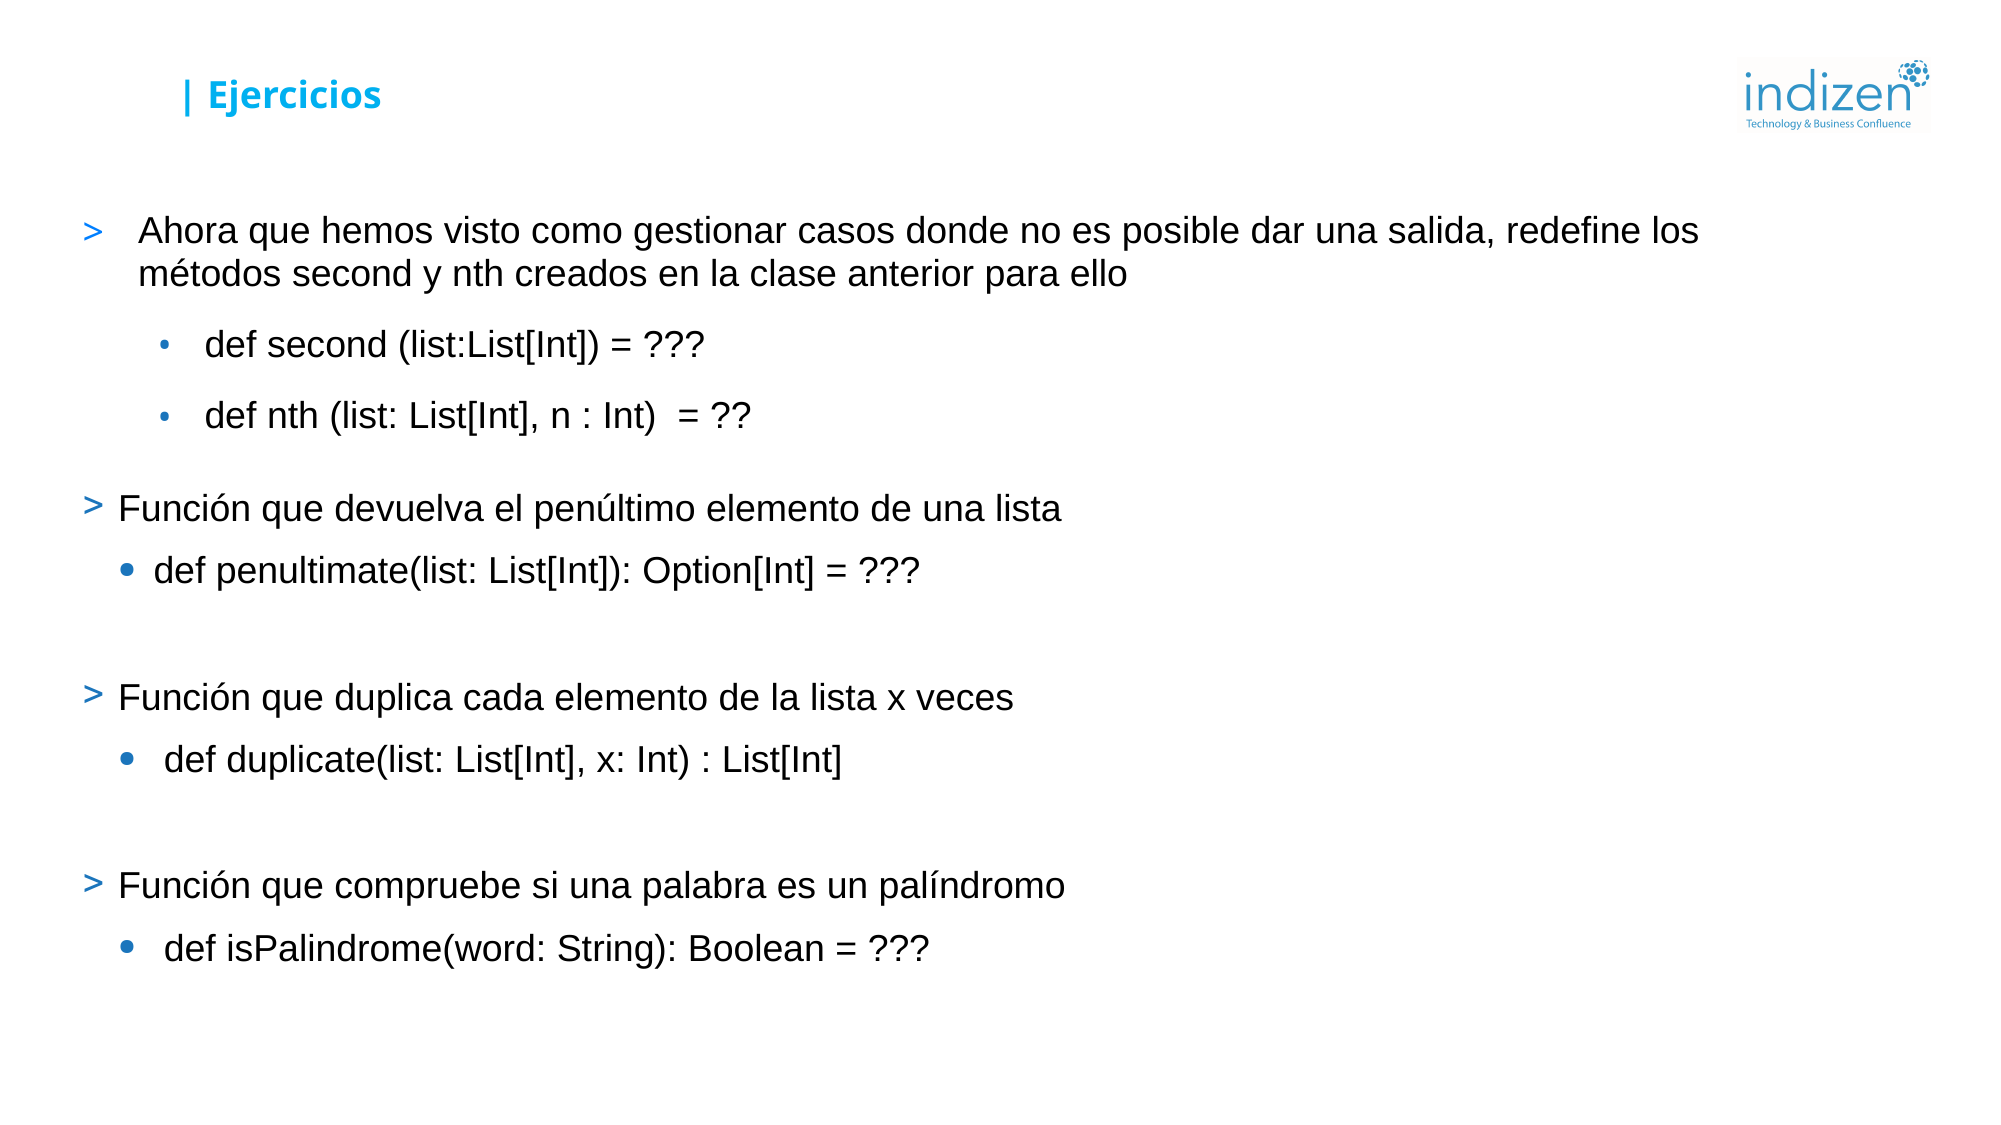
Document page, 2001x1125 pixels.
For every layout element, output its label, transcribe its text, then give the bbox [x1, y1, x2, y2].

picture [1737, 57, 1931, 133]
text_box | Ejercicios [157, 60, 1276, 126]
text_box Ahora que hemos visto como gestionar casos donde no es posible dar una salida, redefine los métodos second y nth creados en la clase anterior para ello def second (list:List[Int]) = ??? def nth (list: List[Int], n : Int) = ?? Función que devuelva el penúltimo elemento de una lista def penultimate(list: List[Int]): Option[Int] = ??? Función que duplica cada elemento de la lista x veces def duplicate(list: List[Int], x: Int) : List[Int] Función que compruebe si una palabra es un palíndromo def isPalindrome(word: String): Boolean = ??? [82, 167, 1845, 1033]
